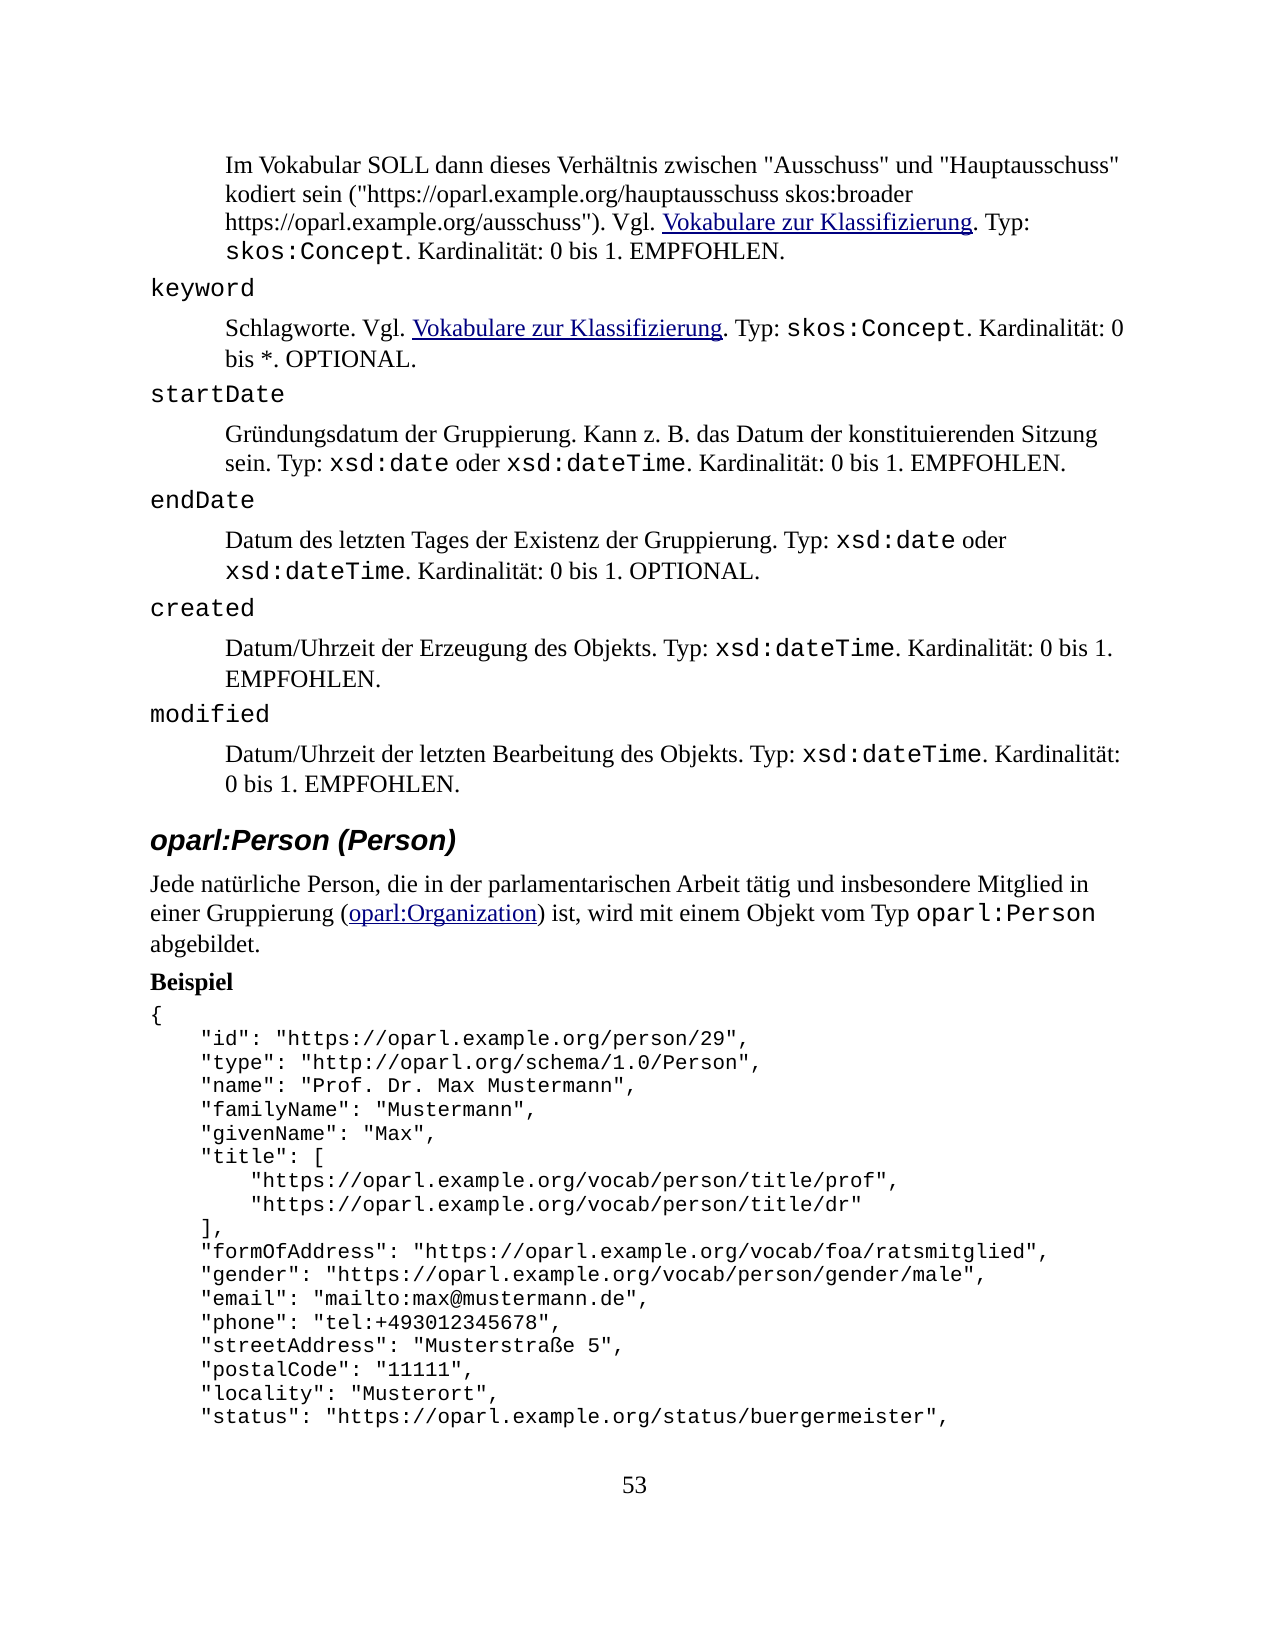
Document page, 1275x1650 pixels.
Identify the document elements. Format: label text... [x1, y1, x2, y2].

text "id": "https://oparl.example.org/person/29", [150, 1028, 1125, 1052]
text modified [150, 701, 1125, 730]
text "https://oparl.example.org/vocab/person/title/prof", [150, 1170, 1125, 1193]
text Datum/Uhrzeit der Erzeugung des Objekts. Typ: xsd:dateTime. Kardinalität: 0 bis 1. EMPFOHLEN. [225, 633, 1125, 692]
text "familyName": "Mustermann", [150, 1099, 1125, 1123]
subtitle oparl:Person (Person) [150, 823, 1125, 857]
text keyword [150, 276, 1125, 304]
text "locality": "Musterort", [150, 1383, 1125, 1406]
text "email": "mailto:max@mustermann.de", [150, 1288, 1125, 1312]
text "title": [ [150, 1146, 1125, 1170]
text endDate [150, 488, 1125, 516]
text "name": "Prof. Dr. Max Mustermann", [150, 1075, 1125, 1099]
text Im Vokabular SOLL dann dieses Verhältnis zwischen "Ausschuss" und "Hauptausschuss" kodiert sein ("https://oparl.example.org/hauptausschuss skos:broader https://oparl.example.org/ausschuss"). Vgl. Vokabulare zur Klassifizierung. Typ: skos:Concept. Kardinalität: 0 bis 1. EMPFOHLEN. [225, 150, 1125, 267]
text "type": "http://oparl.org/schema/1.0/Person", [150, 1052, 1125, 1075]
text Datum des letzten Tages der Existenz der Gruppierung. Typ: xsd:date oder xsd:dateTime. Kardinalität: 0 bis 1. OPTIONAL. [225, 525, 1125, 587]
text startDate [150, 382, 1125, 410]
text Beispiel [150, 967, 1125, 995]
text "https://oparl.example.org/vocab/person/title/dr" [150, 1193, 1125, 1217]
text "status": "https://oparl.example.org/status/buergermeister", [150, 1406, 1125, 1430]
text Datum/Uhrzeit der letzten Bearbeitung des Objekts. Typ: xsd:dateTime. Kardinalität: 0 bis 1. EMPFOHLEN. [225, 739, 1125, 798]
text "postalCode": "11111", [150, 1359, 1125, 1383]
text Jede natürliche Person, die in der parlamentarischen Arbeit tätig und insbesondere Mitglied in einer Gruppierung (oparl:Organization) ist, wird mit einem Objekt vom Typ oparl:Person abgebildet. [150, 869, 1125, 958]
text { [150, 1004, 1125, 1028]
text "streetAddress": "Musterstraße 5", [150, 1335, 1125, 1359]
text Gründungsdatum der Gruppierung. Kann z. B. das Datum der konstituierenden Sitzung sein. Typ: xsd:date oder xsd:dateTime. Kardinalität: 0 bis 1. EMPFOHLEN. [225, 419, 1125, 479]
text "formOfAddress": "https://oparl.example.org/vocab/foa/ratsmitglied", [150, 1241, 1125, 1264]
text "gender": "https://oparl.example.org/vocab/person/gender/male", [150, 1264, 1125, 1288]
text Schlagworte. Vgl. Vokabulare zur Klassifizierung. Typ: skos:Concept. Kardinalität: 0 bis *. OPTIONAL. [225, 313, 1125, 373]
text "givenName": "Max", [150, 1123, 1125, 1146]
text "phone": "tel:+493012345678", [150, 1312, 1125, 1335]
text created [150, 596, 1125, 624]
text ], [150, 1217, 1125, 1241]
